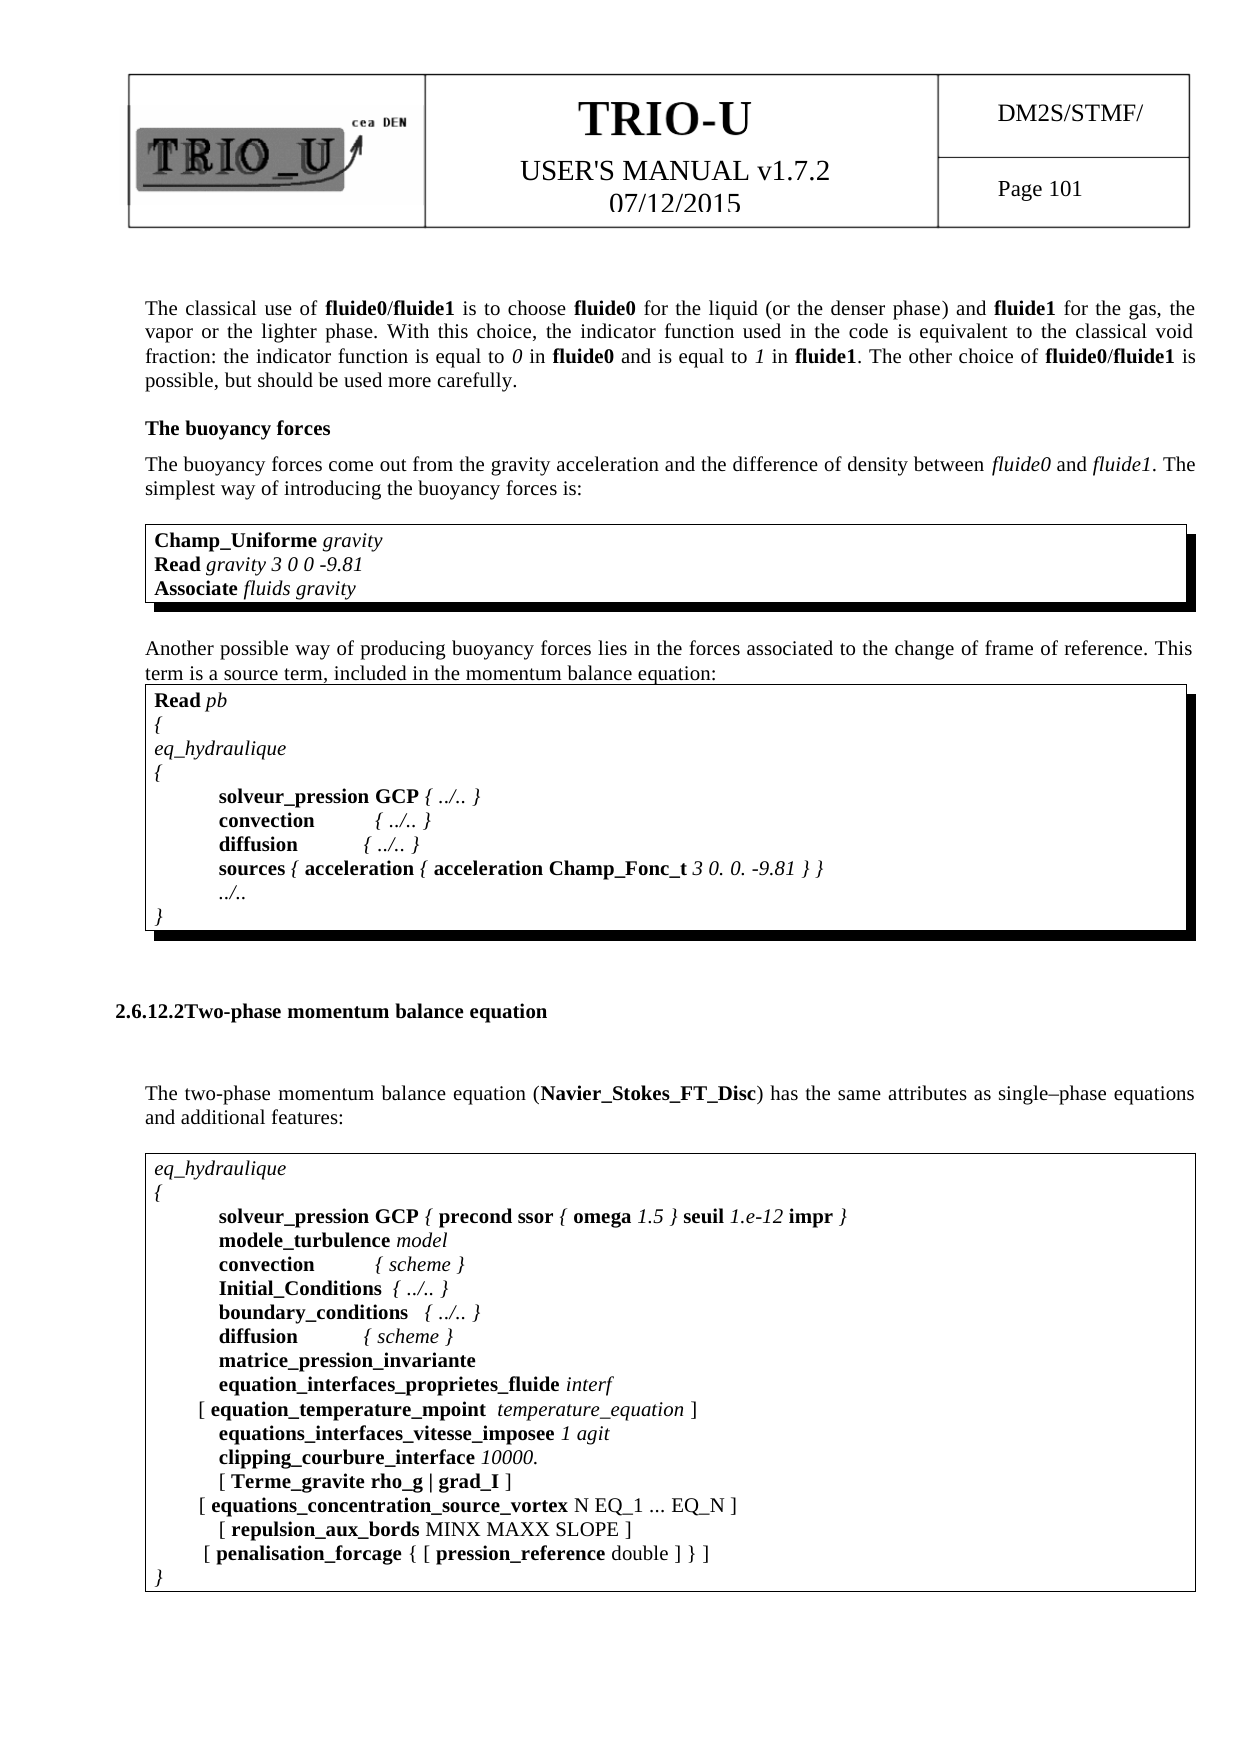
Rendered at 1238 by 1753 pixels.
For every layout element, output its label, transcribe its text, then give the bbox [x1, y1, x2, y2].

text modele_turbulence model [146, 1225, 1195, 1249]
text equation_interfaces_proprietes_fluide interf [146, 1369, 1195, 1393]
text The buoyancy forces come out from the gravity acceleration and the difference of density between fluide0 and fluide1. The simplest way of introducing the buoyancy forces is: [145, 452, 1196, 500]
text { [146, 757, 1186, 781]
text Initial_Conditions { ../.. } [146, 1273, 1195, 1297]
text boundary_conditions { ../.. } [146, 1297, 1195, 1321]
text convection { ../.. } [146, 805, 1186, 829]
text equations_interfaces_vitesse_imposee 1 agit [146, 1417, 1195, 1441]
text eq_hydraulique [146, 732, 1186, 757]
text sources { acceleration { acceleration Champ_Fonc_t 3 0. 0. -9.81 } } [146, 853, 1186, 877]
text Another possible way of producing buoyancy forces lies in the forces associated to the change of frame of reference. This term is a source term, included in the momentum balance equation: [145, 636, 1196, 684]
text [ penalisation_forcage { [ pression_reference double ] } ] [146, 1538, 1195, 1562]
text The two-phase momentum balance equation (Navier_Stokes_FT_Disc) has the same attributes as single–phase equations and additional features: [145, 1080, 1196, 1128]
text Associate fluids gravity [146, 572, 1186, 602]
text solveur_pression GCP { precond ssor { omega 1.5 } seuil 1.e-12 impr } [146, 1201, 1195, 1225]
text [ equations_concentration_source_vortex N EQ_1 ... EQ_N ] [146, 1489, 1195, 1513]
text diffusion { ../.. } [146, 829, 1186, 853]
text clipping_courbure_interface 10000. [146, 1441, 1195, 1465]
text matrice_pression_invariante [146, 1345, 1195, 1369]
text [ Terme_gravite rho_g | grad_I ] [146, 1465, 1195, 1489]
text } [146, 901, 1186, 930]
text convection { scheme } [146, 1249, 1195, 1273]
text [ repulsion_aux_bords MINX MAXX SLOPE ] [146, 1513, 1195, 1538]
text { [146, 708, 1186, 732]
text { [146, 1177, 1195, 1201]
text Read gravity 3 0 0 -9.81 [146, 548, 1186, 572]
text The classical use of fluide0/fluide1 is to choose fluide0 for the liquid (or the denser phase) and fluide1 for the gas, the vapor or the lighter phase. With this choice, the indicator function used in the code is equivalent to the classical void fraction: the indicator function is equal to 0 in fluide0 and is equal to 1 in fluide1. The other choice of fluide0/fluide1 is possible, but should be used more carefully. [145, 295, 1196, 392]
subtitle Two-phase momentum balance equation [115, 999, 1165, 1023]
text diffusion { scheme } [146, 1321, 1195, 1345]
text [ equation_temperature_mpoint temperature_equation ] [146, 1393, 1195, 1417]
text eq_hydraulique [146, 1154, 1195, 1177]
text Read pb [146, 685, 1186, 708]
text ../.. [146, 877, 1186, 901]
text Champ_Uniforme gravity [146, 525, 1186, 548]
text solveur_pression GCP { ../.. } [146, 781, 1186, 805]
text } [146, 1562, 1195, 1591]
text The buoyancy forces [145, 416, 1196, 440]
